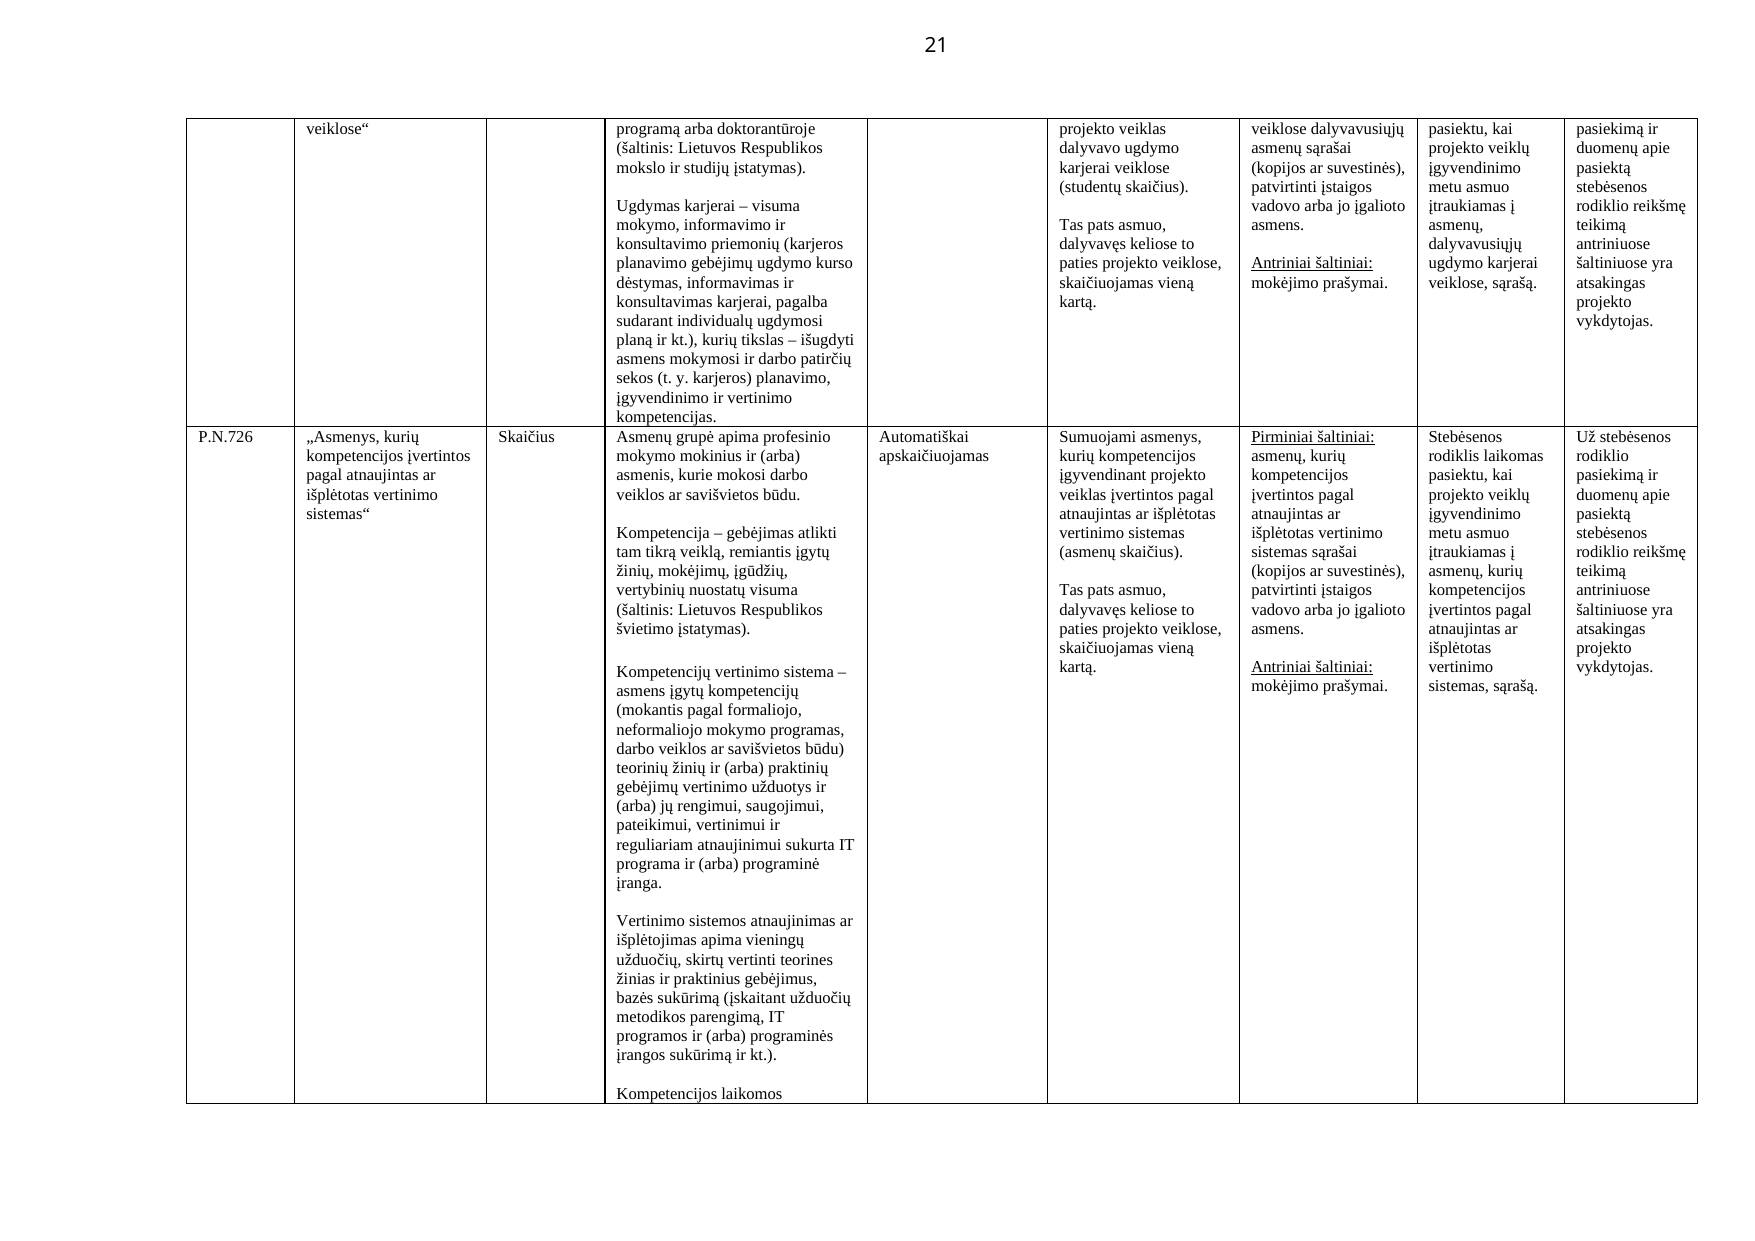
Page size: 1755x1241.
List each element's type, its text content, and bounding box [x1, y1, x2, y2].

table_cell [868, 119, 1047, 426]
table_cell Asmenų grupė apima profesinio mokymo mokinius ir (arba) asmenis, kurie mokosi darbo veiklos ar savišvietos būdu. Kompetencija – gebėjimas atlikti tam tikrą veiklą, remiantis įgytų žinių, mokėjimų, įgūdžių, vertybinių nuostatų visuma (šaltinis: Lietuvos Respublikos švietimo įstatymas). Kompetencijų vertinimo sistema – asmens įgytų kompetencijų (mokantis pagal formaliojo, neformaliojo mokymo programas, darbo veiklos ar savišvietos būdu) teorinių žinių ir (arba) praktinių gebėjimų vertinimo užduotys ir (arba) jų rengimui, saugojimui, pateikimui, vertinimui ir reguliariam atnaujinimui sukurta IT programa ir (arba) programinė įranga. Vertinimo sistemos atnaujinimas ar išplėtojimas apima vieningų užduočių, skirtų vertinti teorines žinias ir praktinius gebėjimus, bazės sukūrimą (įskaitant užduočių metodikos parengimą, IT programos ir (arba) programinės įrangos sukūrimą ir kt.). Kompetencijos laikomos [606, 427, 867, 1103]
table_cell Automatiškai apskaičiuojamas [868, 427, 1047, 1103]
table_cell [187, 119, 294, 426]
table_cell pasiekimą ir duomenų apie pasiektą stebėsenos rodiklio reikšmę teikimą antriniuose šaltiniuose yra atsakingas projekto vykdytojas. [1565, 119, 1697, 426]
table_cell Pirminiai šaltiniai: asmenų, kurių kompetencijos įvertintos pagal atnaujintas ar išplėtotas vertinimo sistemas sąrašai (kopijos ar suvestinės), patvirtinti įstaigos vadovo arba jo įgalioto asmens. Antriniai šaltiniai: mokėjimo prašymai. [1240, 427, 1417, 1103]
table_cell Už stebėsenos rodiklio pasiekimą ir duomenų apie pasiektą stebėsenos rodiklio reikšmę teikimą antriniuose šaltiniuose yra atsakingas projekto vykdytojas. [1565, 427, 1697, 1103]
table_cell pasiektu, kai projekto veiklų įgyvendinimo metu asmuo įtraukiamas į asmenų, dalyvavusiųjų ugdymo karjerai veiklose, sąrašą. [1418, 119, 1564, 426]
table_cell veiklose dalyvavusiųjų asmenų sąrašai (kopijos ar suvestinės), patvirtinti įstaigos vadovo arba jo įgalioto asmens. Antriniai šaltiniai: mokėjimo prašymai. [1240, 119, 1417, 426]
table_cell P.N.726 [187, 427, 294, 1103]
table_cell programą arba doktorantūroje (šaltinis: Lietuvos Respublikos mokslo ir studijų įstatymas). Ugdymas karjerai – visuma mokymo, informavimo ir konsultavimo priemonių (karjeros planavimo gebėjimų ugdymo kurso dėstymas, informavimas ir konsultavimas karjerai, pagalba sudarant individualų ugdymosi planą ir kt.), kurių tikslas – išugdyti asmens mokymosi ir darbo patirčių sekos (t. y. karjeros) planavimo, įgyvendinimo ir vertinimo kompetencijas. [606, 119, 867, 426]
table_cell Sumuojami asmenys, kurių kompetencijos įgyvendinant projekto veiklas įvertintos pagal atnaujintas ar išplėtotas vertinimo sistemas (asmenų skaičius). Tas pats asmuo, dalyvavęs keliose to paties projekto veiklose, skaičiuojamas vieną kartą. [1048, 427, 1239, 1103]
table_cell veiklose“ [295, 119, 486, 426]
table_cell Stebėsenos rodiklis laikomas pasiektu, kai projekto veiklų įgyvendinimo metu asmuo įtraukiamas į asmenų, kurių kompetencijos įvertintos pagal atnaujintas ar išplėtotas vertinimo sistemas, sąrašą. [1418, 427, 1564, 1103]
table_cell Skaičius [487, 427, 604, 1103]
table_cell [487, 119, 604, 426]
table_cell projekto veiklas dalyvavo ugdymo karjerai veiklose (studentų skaičius). Tas pats asmuo, dalyvavęs keliose to paties projekto veiklose, skaičiuojamas vieną kartą. [1048, 119, 1239, 426]
table_cell „Asmenys, kurių kompetencijos įvertintos pagal atnaujintas ar išplėtotas vertinimo sistemas“ [295, 427, 486, 1103]
